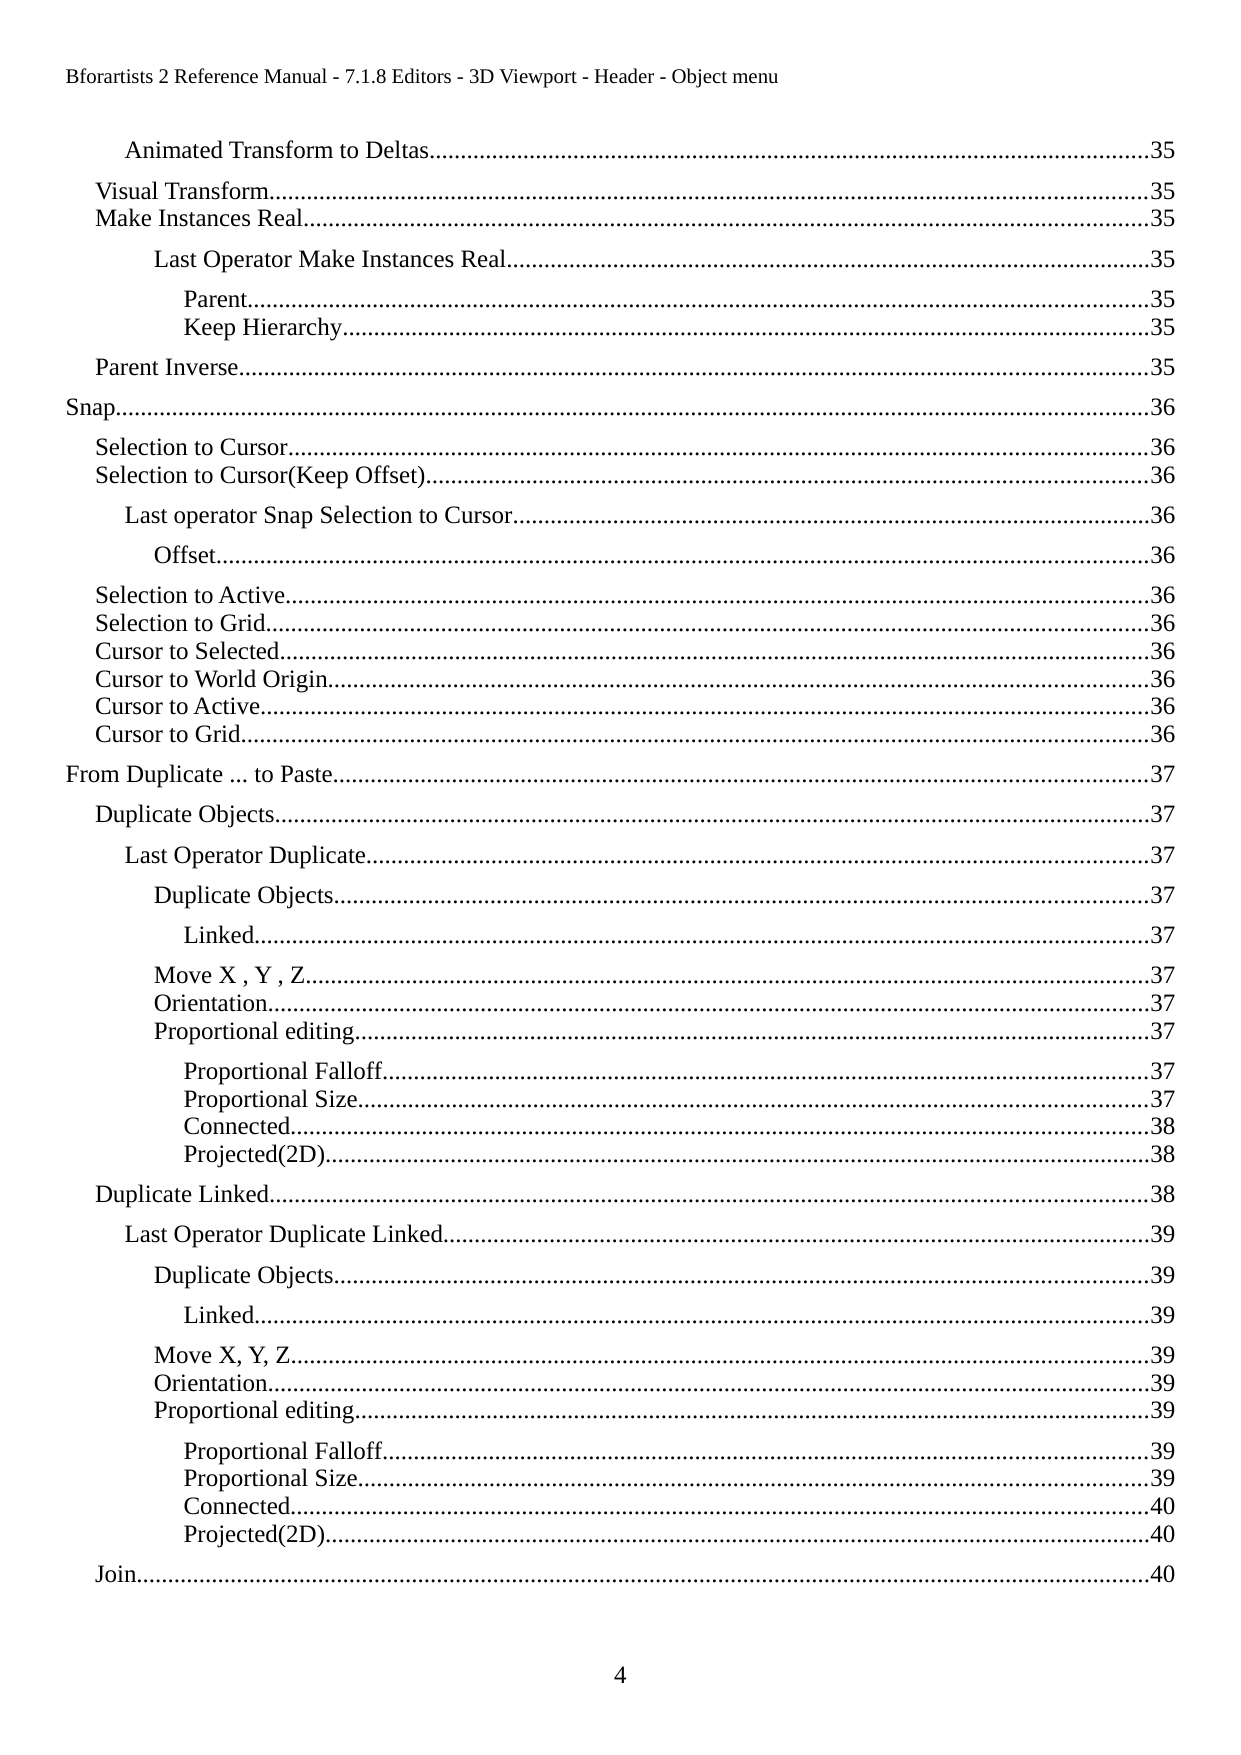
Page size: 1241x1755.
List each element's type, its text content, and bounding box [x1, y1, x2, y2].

text Proportional Falloff 37 [177, 1051, 1181, 1085]
text Keep Hierarchy 35 [177, 313, 1181, 347]
text Selection to Grid 36 [88, 609, 1181, 637]
text Linked 37 [177, 915, 1181, 955]
text Proportional Size 37 [177, 1085, 1181, 1112]
text Orientation 37 [147, 989, 1181, 1017]
text Duplicate Objects 39 [147, 1254, 1181, 1295]
text Connected 40 [177, 1492, 1181, 1520]
text Parent 35 [177, 279, 1181, 313]
text Proportional Falloff 39 [177, 1431, 1181, 1464]
text Connected 38 [177, 1112, 1181, 1140]
text Proportional editing 37 [147, 1017, 1181, 1051]
text Duplicate Objects 37 [147, 875, 1181, 915]
text From Duplicate ... to Paste 37 [59, 754, 1181, 794]
text Last Operator Duplicate 37 [118, 834, 1181, 875]
text Last operator Snap Selection to Cursor 36 [118, 495, 1181, 535]
text Make Instances Real 35 [88, 204, 1181, 238]
text Cursor to Selected 36 [88, 637, 1181, 665]
text Proportional editing 39 [147, 1397, 1181, 1431]
text Join 40 [88, 1554, 1181, 1594]
text Last Operator Duplicate Linked 39 [118, 1214, 1181, 1254]
text Snap 36 [59, 387, 1181, 427]
text Proportional Size 39 [177, 1464, 1181, 1492]
text Duplicate Linked 38 [88, 1174, 1181, 1214]
text Last Operator Make Instances Real 35 [147, 238, 1181, 279]
text Cursor to Grid 36 [88, 720, 1181, 754]
text Move X, Y, Z 39 [147, 1335, 1181, 1369]
text Projected(2D) 40 [177, 1520, 1181, 1554]
text Cursor to Active 36 [88, 692, 1181, 720]
text Selection to Cursor(Keep Offset) 36 [88, 461, 1181, 495]
text Parent Inverse 35 [88, 347, 1181, 387]
text Cursor to World Origin 36 [88, 665, 1181, 692]
text Offset 36 [147, 535, 1181, 575]
text Selection to Active 36 [88, 575, 1181, 609]
text Animated Transform to Deltas 35 [118, 130, 1181, 171]
text Move X , Y , Z 37 [147, 955, 1181, 989]
text Projected(2D) 38 [177, 1140, 1181, 1174]
text Selection to Cursor 36 [88, 427, 1181, 461]
text Visual Transform 35 [88, 171, 1181, 204]
text Orientation 39 [147, 1369, 1181, 1397]
text Linked 39 [177, 1295, 1181, 1335]
text Duplicate Objects 37 [88, 794, 1181, 834]
